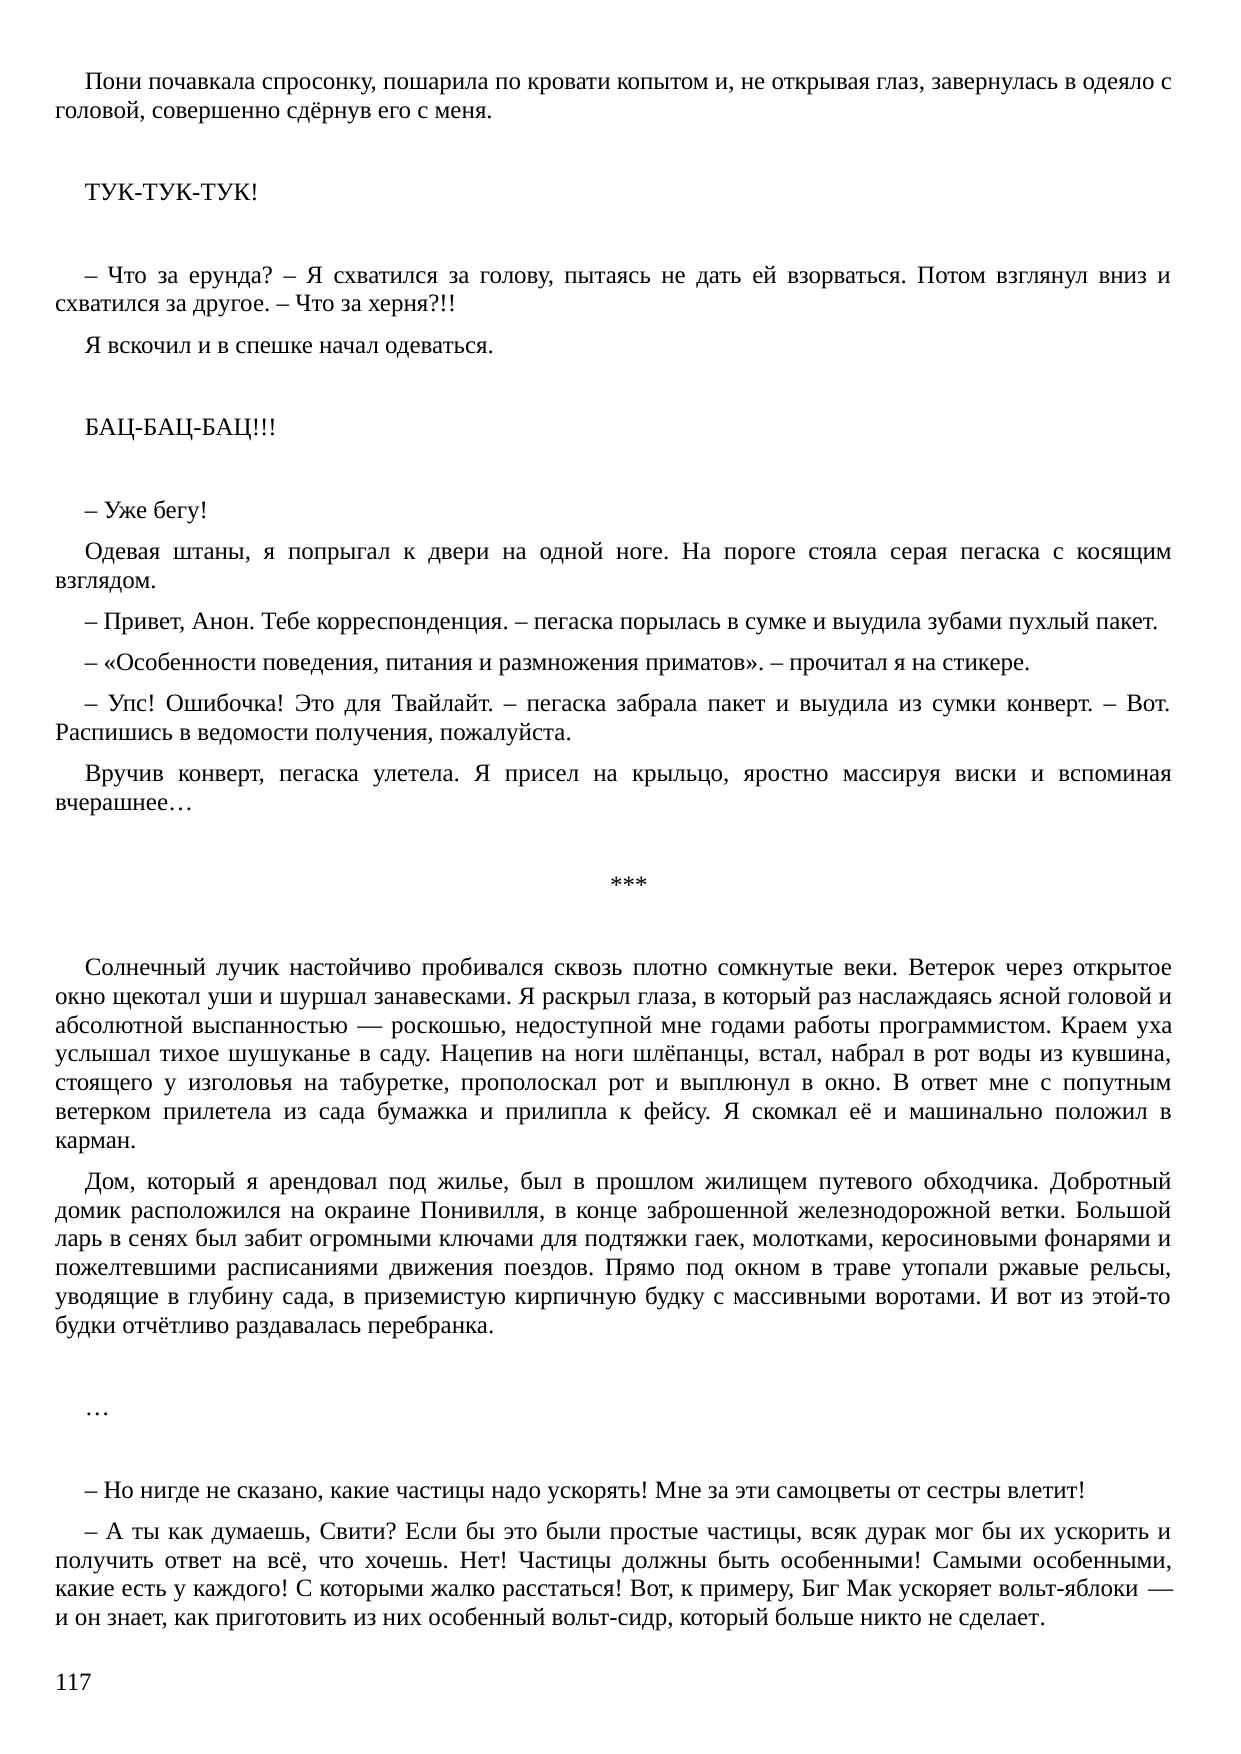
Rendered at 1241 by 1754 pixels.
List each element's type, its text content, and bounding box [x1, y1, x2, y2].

text – Уже бегу! [55, 495, 1173, 523]
text – Но нигде не сказано, какие частицы надо ускорять! Мне за эти самоцветы от сестры влетит! [55, 1475, 1173, 1503]
text *** [55, 870, 1173, 898]
text Вручив конверт, пегаска улетела. Я присел на крыльцо, яростно массируя виски и вспоминая вчерашнее… [55, 758, 1173, 816]
text – Упс! Ошибочка! Это для Твайлайт. – пегаска забрала пакет и выудила из сумки конверт. – Вот. Распишись в ведомости получения, пожалуйста. [55, 688, 1173, 746]
text – Привет, Анон. Тебе корреспонденция. – пегаска порылась в сумке и выудила зубами пухлый пакет. [55, 606, 1173, 635]
text ТУК-ТУК-ТУК! [55, 177, 1173, 206]
text Одевая штаны, я попрыгал к двери на одной ноге. На пороге стояла серая пегаска с косящим взглядом. [55, 536, 1173, 593]
text Пони почавкала спросонку, пошарила по кровати копытом и, не открывая глаз, завернулась в одеяло с головой, совершенно сдёрнув его с меня. [55, 66, 1173, 123]
text БАЦ-БАЦ-БАЦ!!! [55, 412, 1173, 441]
text Дом, который я арендовал под жилье, был в прошлом жилищем путевого обходчика. Добротный домик расположился на окраине Понивилля, в конце заброшенной железнодорожной ветки. Большой ларь в сенях был забит огромными ключами для подтяжки гаек, молотками, керосиновыми фонарями и пожелтевшими расписаниями движения поездов. Прямо под окном в траве утопали ржавые рельсы, уводящие в глубину сада, в приземистую кирпичную будку с массивными воротами. И вот из этой-то будки отчётливо раздавалась перебранка. [55, 1166, 1173, 1338]
text Я вскочил и в спешке начал одеваться. [55, 330, 1173, 358]
text – «Особенности поведения, питания и размножения приматов». – прочитал я на стикере. [55, 647, 1173, 676]
text – А ты как думаешь, Свити? Если бы это были простые частицы, всяк дурак мог бы их ускорить и получить ответ на всё, что хочешь. Нет! Частицы должны быть особенными! Самыми особенными, какие есть у каждого! С которыми жалко расстаться! Вот, к примеру, Биг Мак ускоряет вольт-яблоки — и он знает, как приготовить из них особенный вольт-сидр, который больше никто не сделает. [55, 1516, 1173, 1631]
text Солнечный лучик настойчиво пробивался сквозь плотно сомкнутые веки. Ветерок через открытое окно щекотал уши и шуршал занавесками. Я раскрыл глаза, в который раз наслаждаясь ясной головой и абсолютной выспанностью — роскошью, недоступной мне годами работы программистом. Краем уха услышал тихое шушуканье в саду. Нацепив на ноги шлёпанцы, встал, набрал в рот воды из кувшина, стоящего у изголовья на табуретке, прополоскал рот и выплюнул в окно. В ответ мне с попутным ветерком прилетела из сада бумажка и прилипла к фейсу. Я скомкал её и машинально положил в карман. [55, 952, 1173, 1153]
text – Что за ерунда? – Я схватился за голову, пытаясь не дать ей взорваться. Потом взглянул вниз и схватился за другое. – Что за херня?!! [55, 260, 1173, 317]
text … [55, 1392, 1173, 1421]
